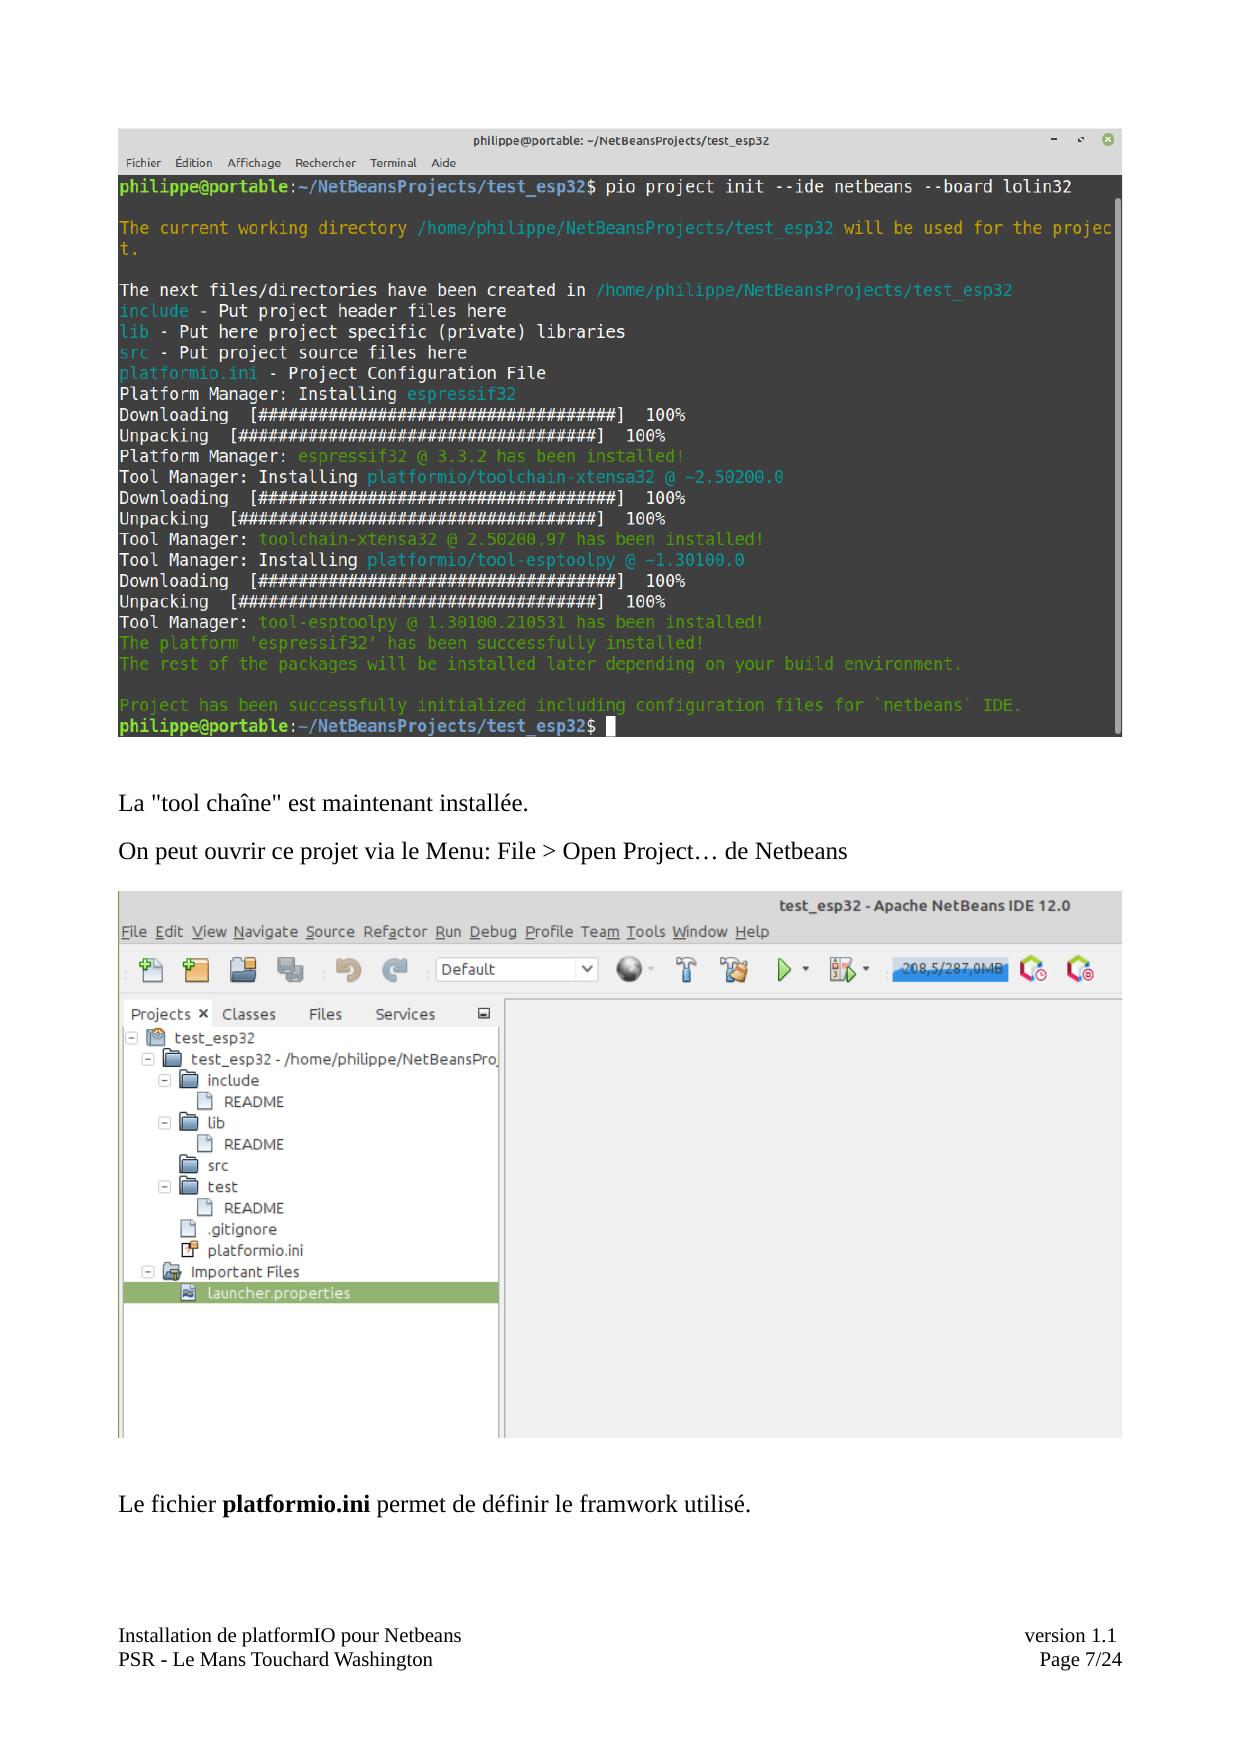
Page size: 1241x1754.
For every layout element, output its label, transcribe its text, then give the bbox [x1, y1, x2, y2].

picture [118, 128, 1123, 737]
text On peut ouvrir ce projet via le Menu: File > Open Project… de Netbeans [118, 836, 1151, 865]
text La "tool chaîne" est maintenant installée. [118, 788, 1151, 817]
picture [118, 891, 1123, 1438]
text Le fichier platformio.ini permet de définir le framwork utilisé. [118, 1489, 1151, 1518]
